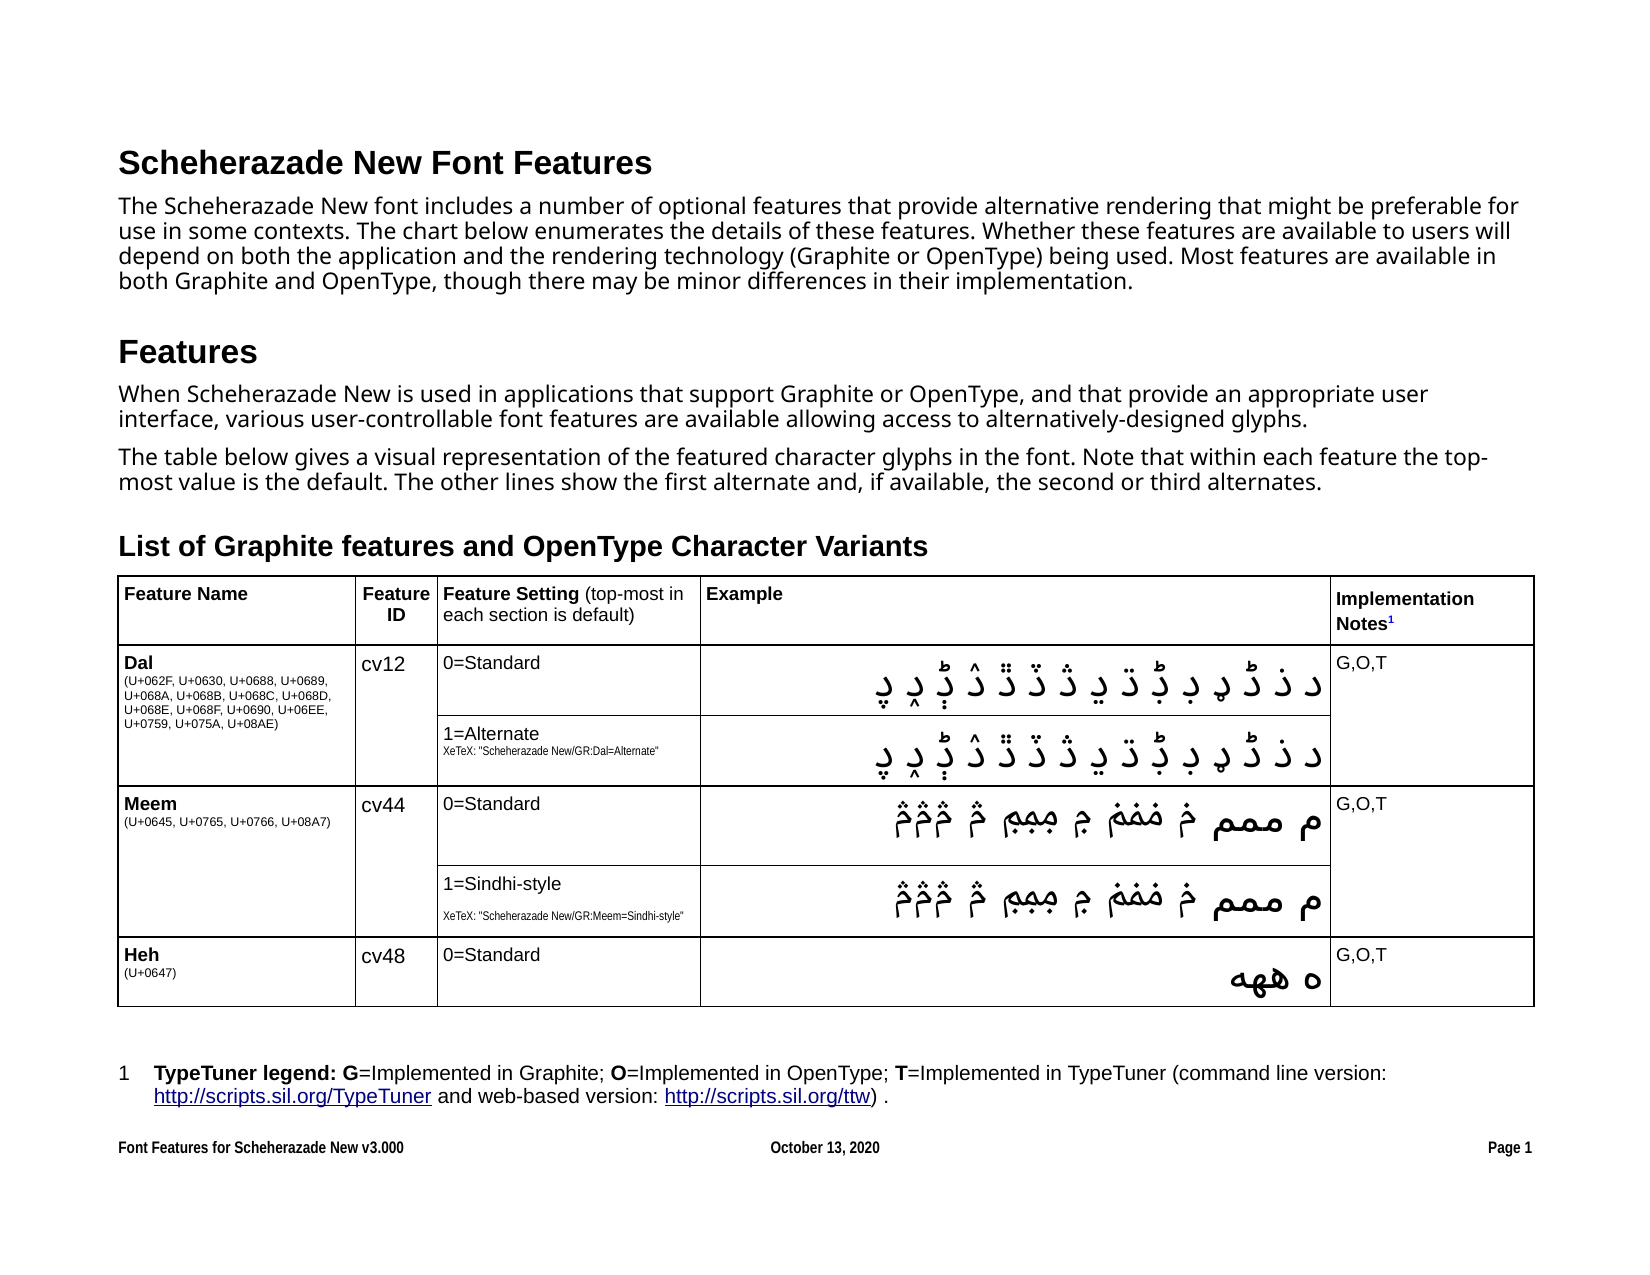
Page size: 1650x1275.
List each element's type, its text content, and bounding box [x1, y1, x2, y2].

table_cell cv12 [356, 646, 437, 785]
table_cell Heh (U+0647) [119, 938, 355, 1006]
table_cell 1=Alternate XeTeX: "Scheherazade New/GR:Dal=Alternate" [438, 716, 700, 785]
text The Scheherazade New font includes a number of optional features that provide alternative rendering that might be preferable for use in some contexts. The chart below enumerates the details of these features. Whether these features are available to users will depend on both the application and the rendering technology (Graphite or OpenType) being used. Most features are available in both Graphite and OpenType, though there may be minor differences in their implementation. [118, 194, 1532, 294]
subtitle Features [118, 332, 1532, 370]
table_cell 0=Standard [438, 787, 700, 865]
table_cell 1=Sindhi-style XeTeX: "Scheherazade New/GR:Meem=Sindhi-style" [438, 866, 700, 936]
table_cell G,O,T [1331, 787, 1533, 936]
table_cell 0=Standard [438, 646, 700, 715]
subtitle Scheherazade New Font Features [118, 143, 1532, 182]
table_header Feature ID [356, 577, 437, 644]
table_cell G,O,T [1331, 938, 1533, 1006]
table_cell Dal (U+062F, U+0630, U+0688, U+0689, U+068A, U+068B, U+068C, U+068D, U+068E, U+068F, U+0690, U+06EE, U+0759, U+075A, U+08AE) [119, 646, 355, 785]
text When Scheherazade New is used in applications that support Graphite or OpenType, and that provide an appropriate user interface, various user-controllable font features are available allowing access to alternatively-designed glyphs. [118, 383, 1532, 433]
table_cell cv44 [356, 787, 437, 936]
table_header Implementation Notes [1331, 577, 1533, 644]
text The table below gives a visual representation of the featured character glyphs in the font. Note that within each feature the top-most value is the default. The other lines show the first alternate and, if available, the second or third alternates. [118, 445, 1532, 495]
table_cell cv48 [356, 938, 437, 1006]
table_header Feature Name [119, 577, 355, 644]
table_cell م ممم ݥ ݥݥݥ ݦ ݦݦݦ ࢧ ࢧࢧࢧ [701, 787, 1330, 865]
table_cell Meem (U+0645, U+0765, U+0766, U+08A7) [119, 787, 355, 936]
table_cell م ممم ݥ ݥݥݥ ݦ ݦݦݦ ࢧ ࢧࢧࢧ [701, 866, 1330, 936]
table_cell د ذ ڈ ډ ڊ ڋ ڌ ڍ ڎ ڏ ڐ ۮ ݙ ݚ ࢮ [701, 646, 1330, 715]
subtitle List of Graphite features and OpenType Character Variants [118, 529, 1532, 562]
table_header Feature Setting (top-most in each section is default) [438, 577, 700, 644]
table_cell G,O,T [1331, 646, 1533, 785]
table_cell د ذ ڈ ډ ڊ ڋ ڌ ڍ ڎ ڏ ڐ ۮ ݙ ݚ ࢮ [701, 716, 1330, 785]
table_cell 0=Standard [438, 938, 700, 1006]
table_cell ه ههه [701, 938, 1330, 1006]
table_header Example [701, 577, 1330, 644]
